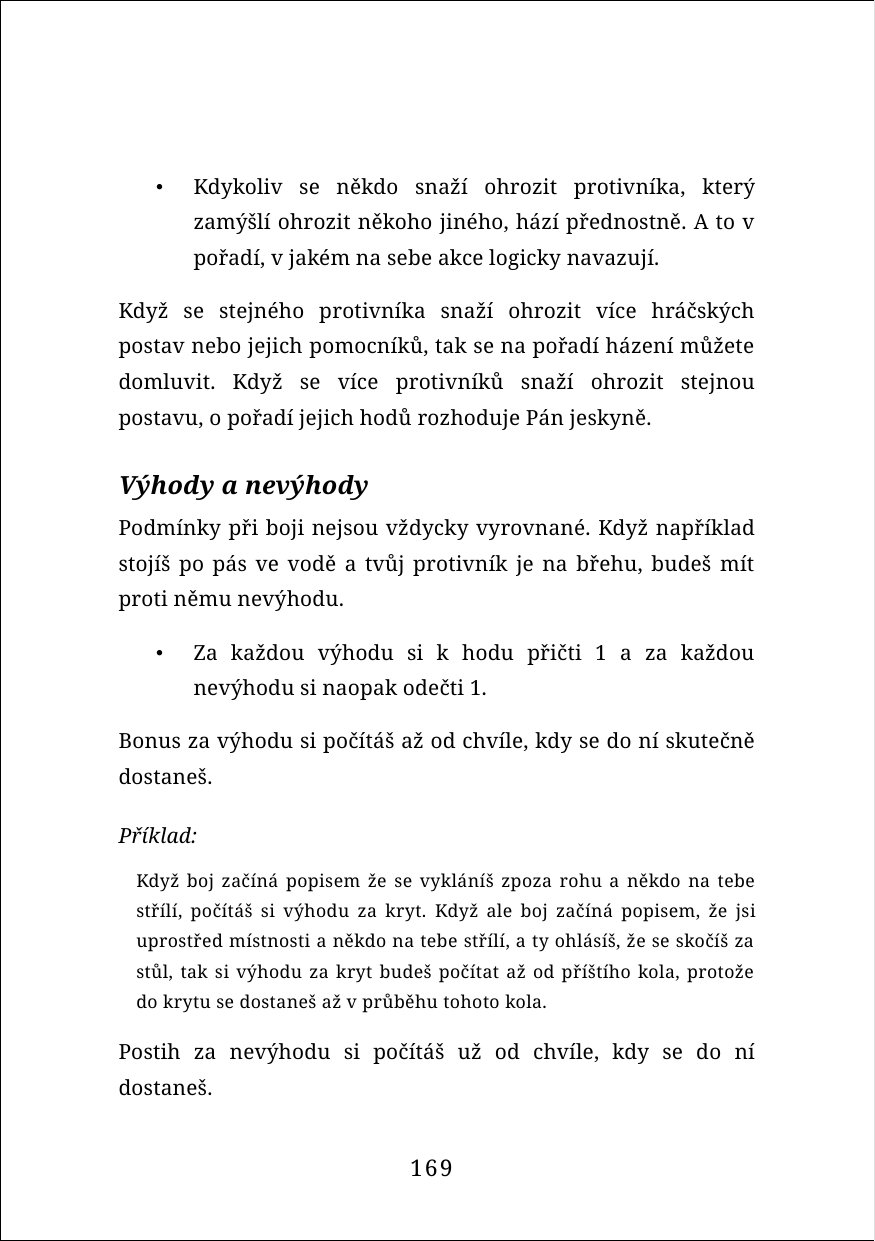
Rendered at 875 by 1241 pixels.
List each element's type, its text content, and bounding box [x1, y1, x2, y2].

text Postih za nevýhodu si počítáš už od chvíle, kdy se do ní dostaneš. [118, 1037, 756, 1101]
text Když se stejného protivníka snaží ohrozit více hráčských postav nebo jejich pomocníků, tak se na pořadí házení můžete domluvit. Když se více protivníků snaží ohrozit stejnou postavu, o pořadí jejich hodů rozhoduje Pán jeskyně. [118, 296, 756, 431]
text Když boj začíná popisem že se vykláníš zpoza rohu a někdo na tebe střílí, počítáš si výhodu za kryt. Když ale boj začíná popisem, že jsi uprostřed místnosti a někdo na tebe střílí, a ty ohlásíš, že se skočíš za stůl, tak si výhodu za kryt budeš počítat až od příštího kola, protože do krytu se dostaneš až v průběhu tohoto kola. [136, 868, 756, 1013]
list Za každou výhodu si k hodu přičti 1 a za každou nevýhodu si naopak odečti 1. [156, 638, 756, 702]
text Bonus za výhodu si počítáš až od chvíle, kdy se do ní skutečně dostaneš. [118, 726, 756, 790]
list Kdykoliv se někdo snaží ohrozit protivníka, který zamýšlí ohrozit někoho jiného, hází přednostně. A to v pořadí, v jakém na sebe akce logicky navazují. [156, 172, 756, 271]
text Příklad: [118, 821, 756, 849]
subtitle Výhody a nevýhody [118, 468, 756, 502]
text Podmínky při boji nejsou vždycky vyrovnané. Když například stojíš po pás ve vodě a tvůj protivník je na břehu, budeš mít proti němu nevýhodu. [118, 513, 756, 613]
